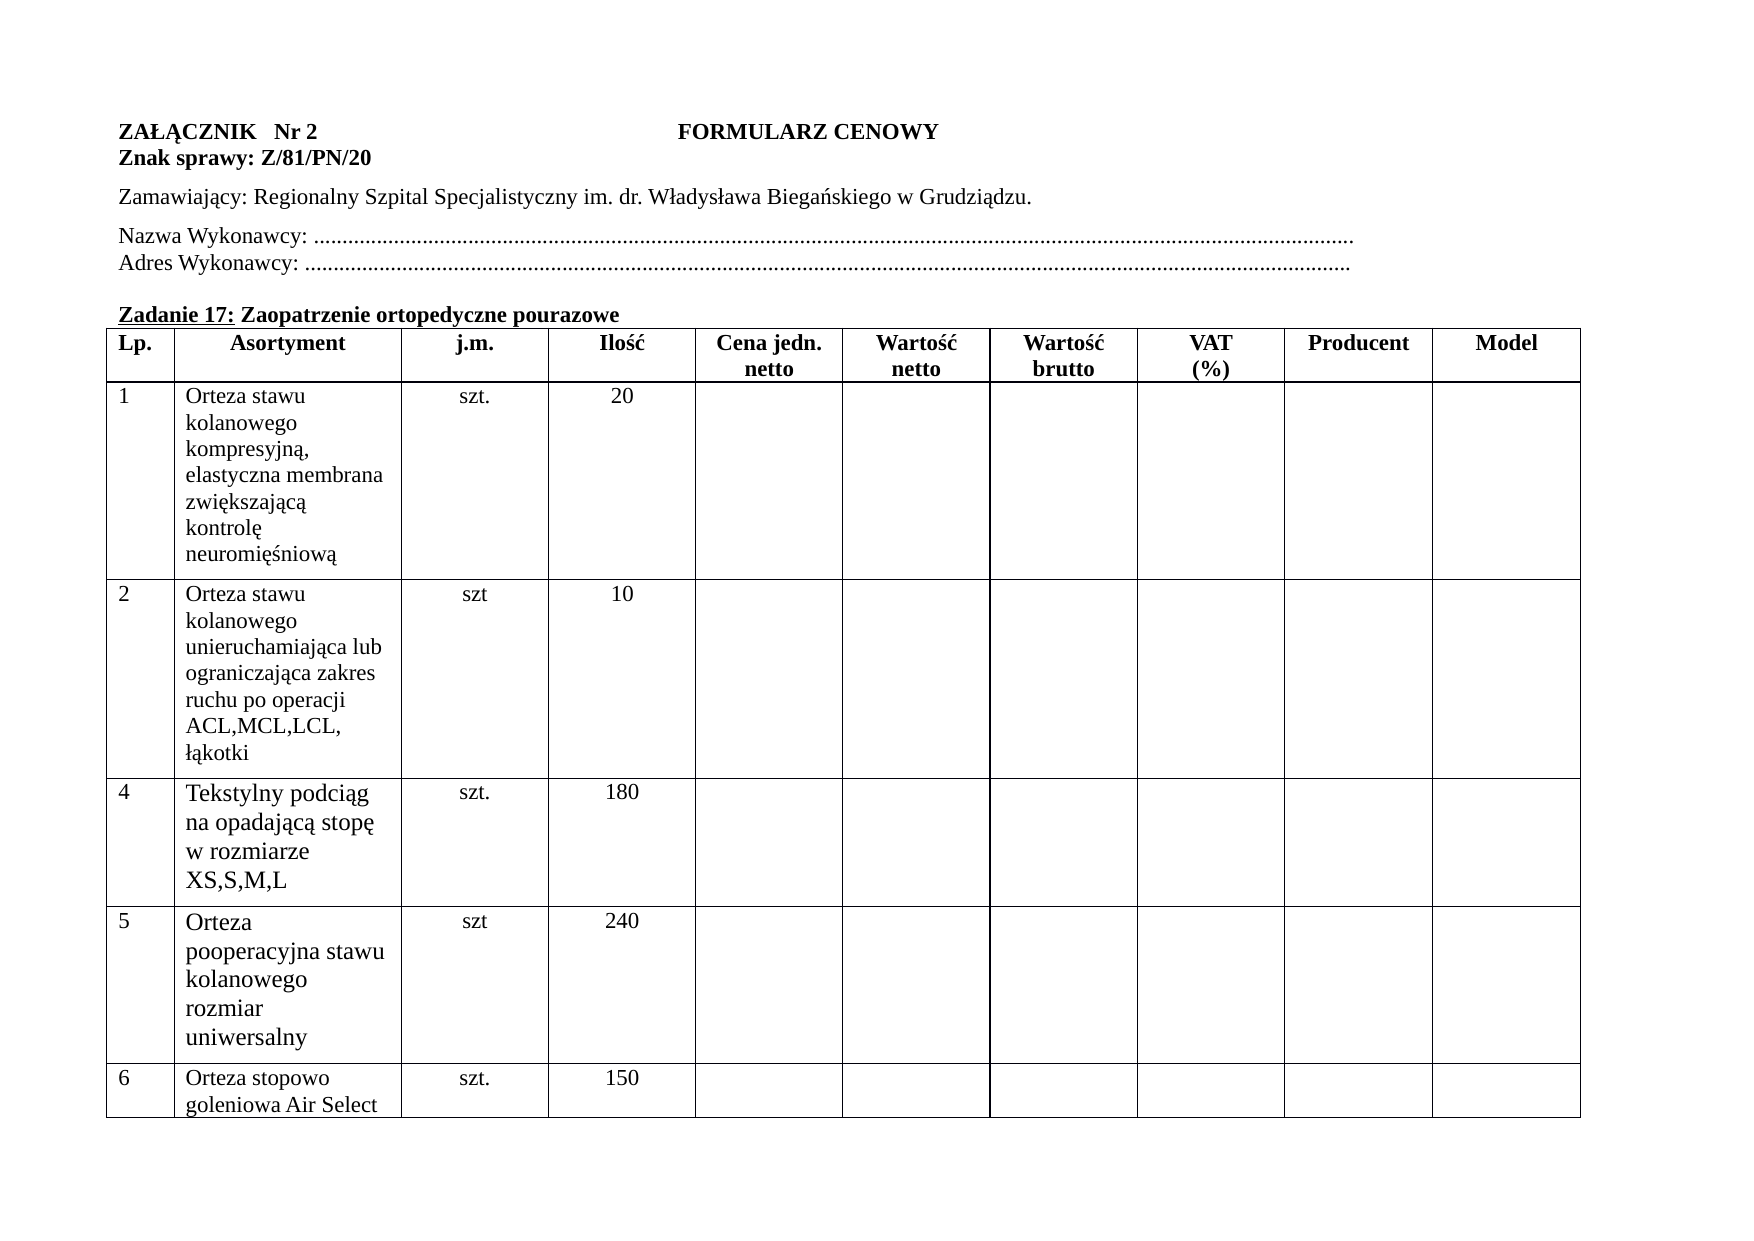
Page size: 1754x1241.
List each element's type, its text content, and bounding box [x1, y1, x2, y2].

text Zamawiający: Regionalny Szpital Specjalistyczny im. dr. Władysława Biegańskiego w Grudziądzu. [118, 183, 1645, 210]
table_cell 20 [549, 383, 695, 579]
table_cell [991, 779, 1137, 906]
table_cell szt [402, 907, 548, 1063]
table_cell 240 [549, 907, 695, 1063]
table_cell [991, 1064, 1137, 1117]
table_cell [1433, 383, 1580, 579]
table_header j.m. [402, 329, 548, 381]
table_cell Orteza stawu kolanowego kompresyjną, elastyczna membrana zwiększającą kontrolę neuromięśniową [175, 383, 401, 579]
table_cell [1433, 779, 1580, 906]
table_cell [1433, 580, 1580, 777]
table_cell 180 [549, 779, 695, 906]
table_cell 2 [107, 580, 174, 777]
table_cell [1433, 1064, 1580, 1117]
table_cell [991, 907, 1137, 1063]
table_header Wartość netto [843, 329, 989, 381]
text Zadanie 17: Zaopatrzenie ortopedyczne pourazowe [118, 301, 1636, 328]
table_header Producent [1285, 329, 1432, 381]
table_cell [696, 907, 842, 1063]
table_cell [1433, 907, 1580, 1063]
table_cell Orteza pooperacyjna stawu kolanowego rozmiar uniwersalny [175, 907, 401, 1063]
table_cell szt. [402, 1064, 548, 1117]
table_cell 4 [107, 779, 174, 906]
table_cell szt [402, 580, 548, 777]
table_header Model [1433, 329, 1580, 381]
table_cell [1285, 1064, 1432, 1117]
table_cell [1285, 907, 1432, 1063]
table_cell [696, 1064, 842, 1117]
table_header VAT (%) [1138, 329, 1284, 381]
table_cell [1138, 383, 1284, 579]
table_cell [843, 1064, 989, 1117]
table_cell [843, 779, 989, 906]
table_cell Orteza stopowo goleniowa Air Select [175, 1064, 401, 1117]
table_cell [1138, 1064, 1284, 1117]
table_cell [1138, 580, 1284, 777]
table_header Lp. [107, 329, 174, 381]
table_cell 150 [549, 1064, 695, 1117]
table_cell Tekstylny podciąg na opadającą stopę w rozmiarze XS,S,M,L [175, 779, 401, 906]
text Adres Wykonawcy: ....................................................................................................................................................................................... [118, 248, 1636, 275]
table_cell [696, 383, 842, 579]
table_cell [696, 779, 842, 906]
table_cell [843, 580, 989, 777]
table_header Asortyment [175, 329, 401, 381]
table_cell [991, 383, 1137, 579]
table_cell [1285, 383, 1432, 579]
table_cell 1 [107, 383, 174, 579]
table_cell [1285, 779, 1432, 906]
table_cell [843, 907, 989, 1063]
table_cell [843, 383, 989, 579]
table_cell szt. [402, 779, 548, 906]
table_cell [696, 580, 842, 777]
table_cell szt. [402, 383, 548, 579]
table_cell 6 [107, 1064, 174, 1117]
table_cell [1138, 907, 1284, 1063]
subtitle ZAŁĄCZNIK Nr 2 FORMULARZ CENOWY [118, 118, 1636, 144]
table_header Ilość [549, 329, 695, 381]
table_cell [1285, 580, 1432, 777]
table_cell 5 [107, 907, 174, 1063]
text Nazwa Wykonawcy: ...................................................................................................................................................................................... [118, 222, 1636, 248]
table_cell 10 [549, 580, 695, 777]
table_header Cena jedn. netto [696, 329, 842, 381]
table_cell Orteza stawu kolanowego unieruchamiająca lub ograniczająca zakres ruchu po operacji ACL,MCL,LCL, łąkotki [175, 580, 401, 777]
text Znak sprawy: Z/81/PN/20 [118, 144, 1645, 171]
table_cell [991, 580, 1137, 777]
table_cell [1138, 779, 1284, 906]
table_header Wartość brutto [991, 329, 1137, 381]
